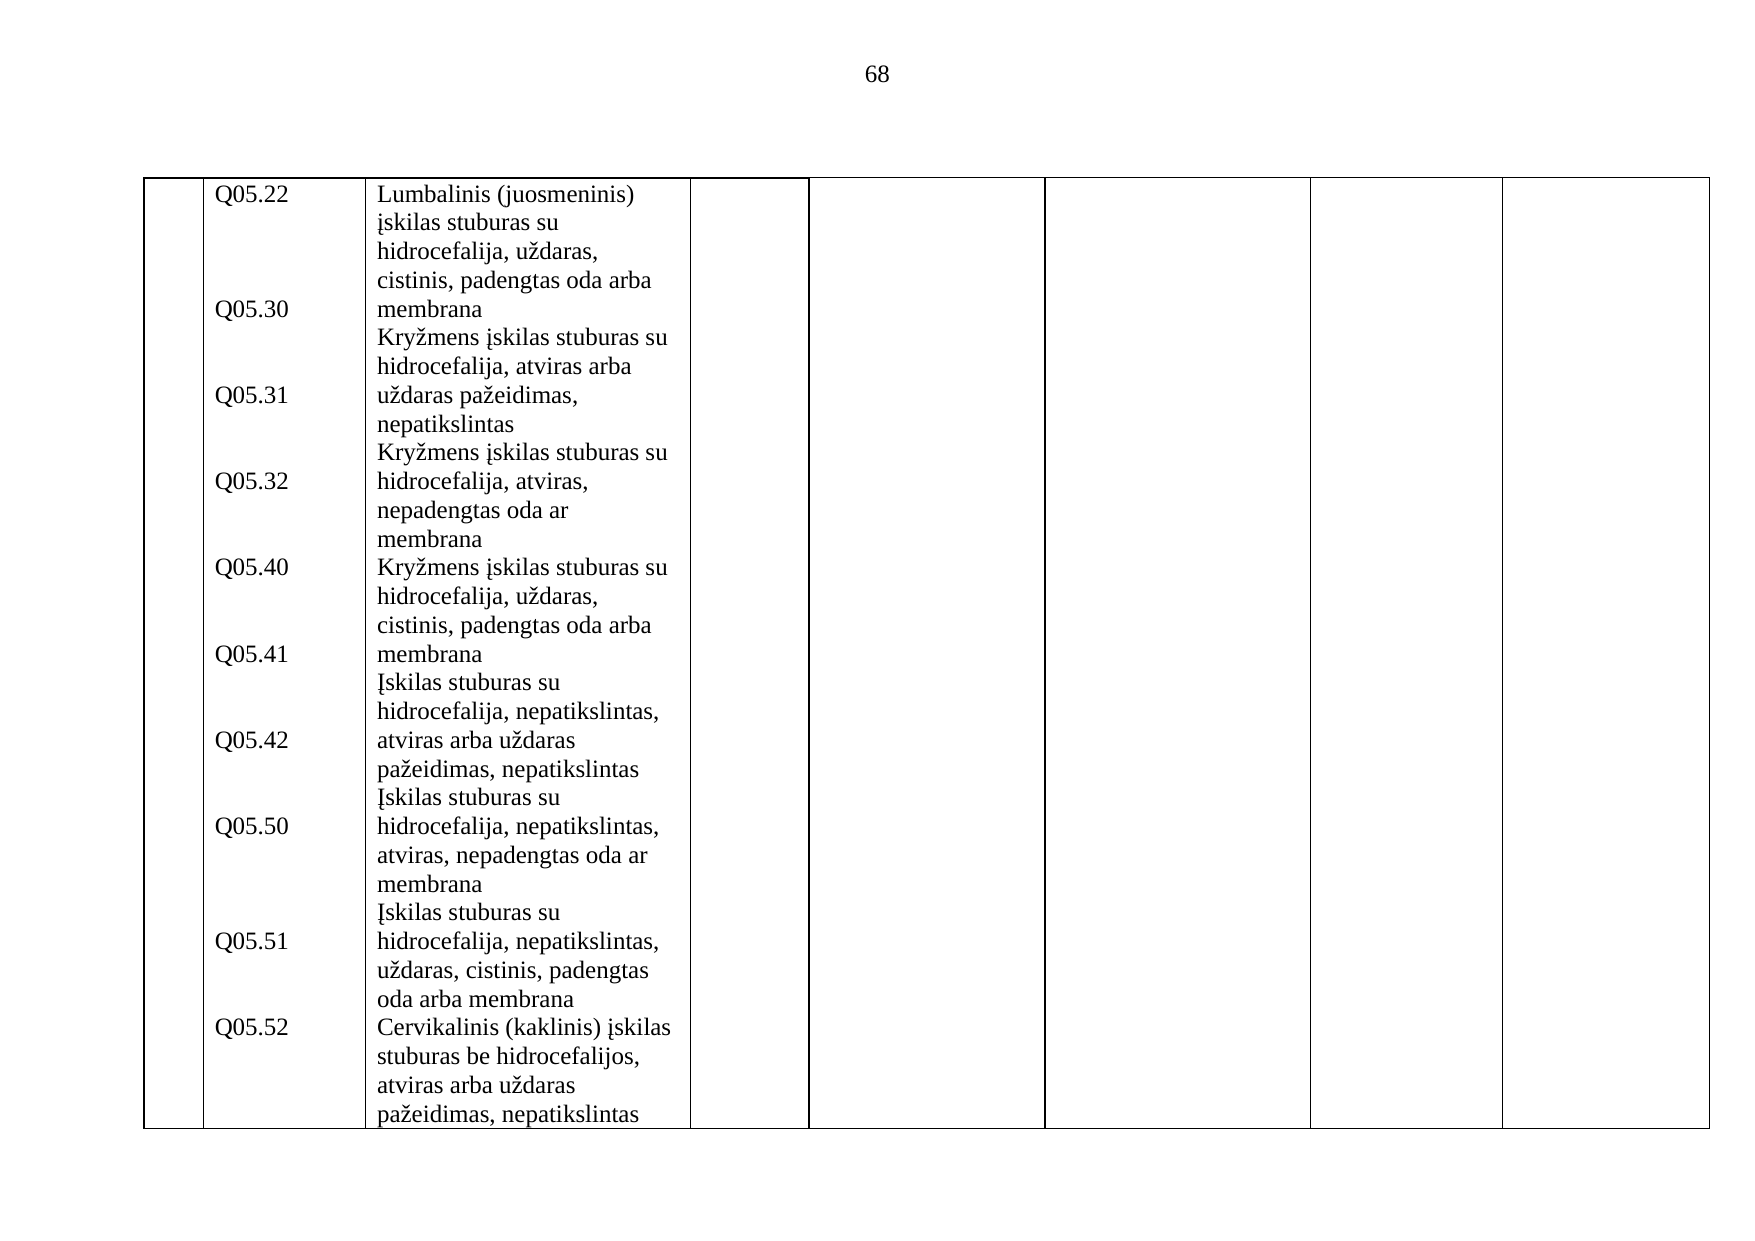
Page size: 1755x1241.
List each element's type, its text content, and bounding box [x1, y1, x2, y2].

table_cell [1503, 178, 1709, 1127]
table_cell [1311, 178, 1502, 1127]
table_cell Lumbalinis (juosmeninis) įskilas stuburas su hidrocefalija, uždaras, cistinis, padengtas oda arba membrana Kryžmens įskilas stuburas su hidrocefalija, atviras arba uždaras pažeidimas, nepatikslintas Kryžmens įskilas stuburas su hidrocefalija, atviras, nepadengtas oda ar membrana Kryžmens įskilas stuburas su hidrocefalija, uždaras, cistinis, padengtas oda arba membrana Įskilas stuburas su hidrocefalija, nepatikslintas, atviras arba uždaras pažeidimas, nepatikslintas Įskilas stuburas su hidrocefalija, nepatikslintas, atviras, nepadengtas oda ar membrana Įskilas stuburas su hidrocefalija, nepatikslintas, uždaras, cistinis, padengtas oda arba membrana Cervikalinis (kaklinis) įskilas stuburas be hidrocefalijos, atviras arba uždaras pažeidimas, nepatikslintas [366, 179, 690, 1127]
table_cell [145, 179, 203, 1127]
table_cell [810, 178, 1044, 1127]
table_cell [691, 179, 808, 1127]
table_cell Q05.22 Q05.30 Q05.31 Q05.32 Q05.40 Q05.41 Q05.42 Q05.50 Q05.51 Q05.52 [204, 179, 365, 1127]
table_cell [1046, 178, 1310, 1127]
